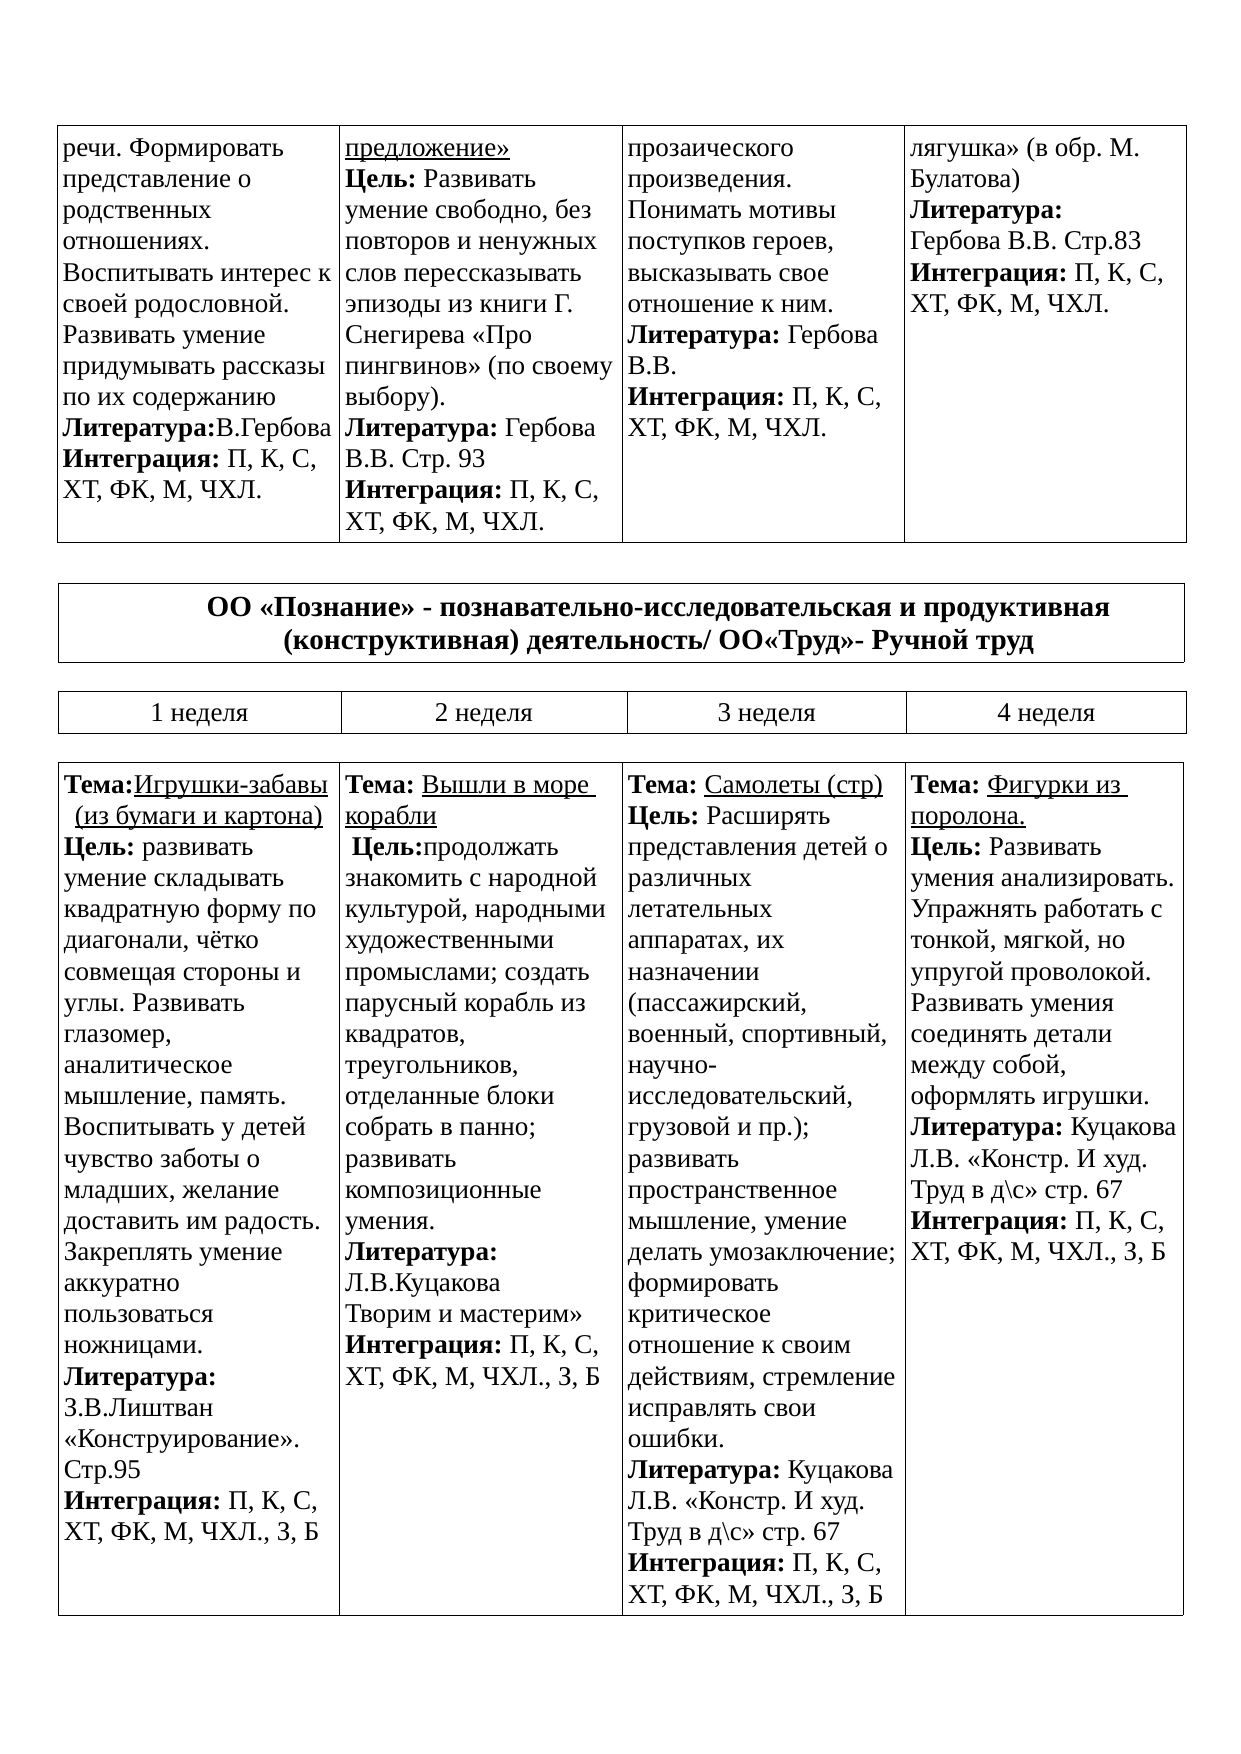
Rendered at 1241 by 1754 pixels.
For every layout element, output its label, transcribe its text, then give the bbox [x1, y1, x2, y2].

table_header лягушка» (в обр. М. Булатова) Литература: Гербова В.В. Стр.83 Интеграция: П, К, С, ХТ, ФК, М, ЧХЛ. [905, 126, 1186, 542]
table_header прозаического произведения. Понимать мотивы поступков героев, высказывать свое отношение к ним. Литература: Гербова В.В. Интеграция: П, К, С, ХТ, ФК, М, ЧХЛ. [623, 126, 904, 542]
table_header ОО «Познание» - познавательно-исследовательская и продуктивная (конструктивная) деятельность/ ОО«Труд»- Ручной труд [59, 584, 1184, 662]
table_header Тема: Вышли в море корабли Цель:продолжать знакомить с народной культурой, народными художественными промыслами; создать парусный корабль из квадратов, треугольников, отделанные блоки собрать в панно; развивать композиционные умения. Литература: Л.В.Куцакова Творим и мастерим» Интеграция: П, К, С, ХТ, ФК, М, ЧХЛ., З, Б [340, 763, 622, 1614]
table_header предложение» Цель: Развивать умение свободно, без повторов и ненужных слов перессказывать эпизоды из книги Г. Снегирева «Про пингвинов» (по своему выбору). Литература: Гербова В.В. Стр. 93 Интеграция: П, К, С, ХТ, ФК, М, ЧХЛ. [340, 126, 622, 542]
table_header Тема: Самолеты (стр) Цель: Расширять представления детей о различных летательных аппаратах, их назначении (пассажирский, военный, спортивный, научно-исследовательский, грузовой и пр.); развивать пространственное мышление, умение делать умозаключение; формировать критическое отношение к своим действиям, стремление исправлять свои ошибки. Литература: Куцакова Л.В. «Констр. И худ. Труд в д\с» стр. 67 Интеграция: П, К, С, ХТ, ФК, М, ЧХЛ., З, Б [623, 763, 905, 1614]
table_header Тема:Игрушки-забавы (из бумаги и картона) Цель: развивать умение складывать квадратную форму по диагонали, чётко совмещая стороны и углы. Развивать глазомер, аналитическое мышление, память. Воспитывать у детей чувство заботы о младших, желание доставить им радость. Закреплять умение аккуратно пользоваться ножницами. Литература: З.В.Лиштван «Конструирование». Стр.95 Интеграция: П, К, С, ХТ, ФК, М, ЧХЛ., З, Б [59, 763, 339, 1614]
table_header 4 неделя [907, 692, 1186, 733]
table_header 2 неделя [342, 692, 627, 733]
table_header 3 неделя [628, 692, 906, 733]
table_header 1 неделя [59, 692, 341, 733]
table_header речи. Формировать представление о родственных отношениях. Воспитывать интерес к своей родословной. Развивать умение придумывать рассказы по их содержанию Литература:В.Гербова Интеграция: П, К, С, ХТ, ФК, М, ЧХЛ. [58, 126, 339, 542]
table_header Тема: Фигурки из поролона. Цель: Развивать умения анализировать. Упражнять работать с тонкой, мягкой, но упругой проволокой. Развивать умения соединять детали между собой, оформлять игрушки. Литература: Куцакова Л.В. «Констр. И худ. Труд в д\с» стр. 67 Интеграция: П, К, С, ХТ, ФК, М, ЧХЛ., З, Б [906, 763, 1183, 1614]
